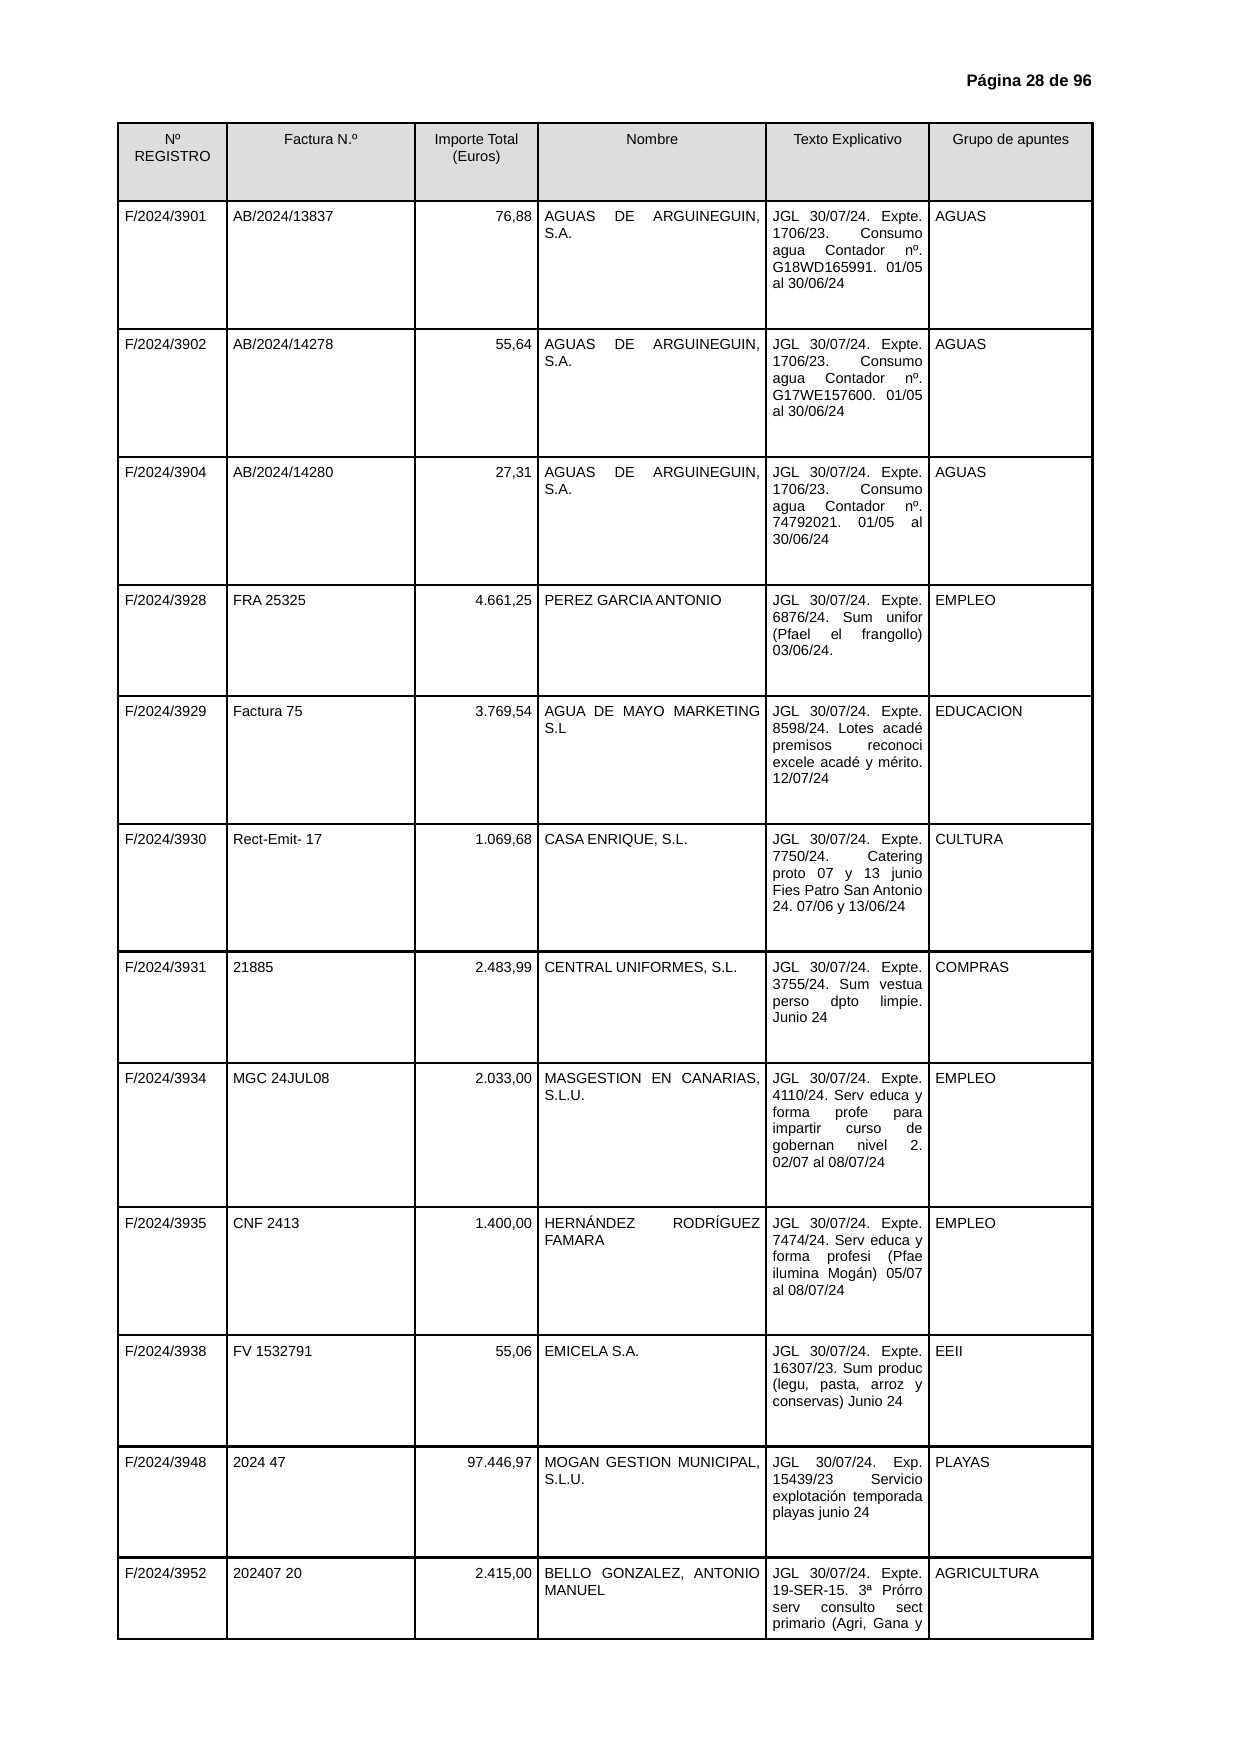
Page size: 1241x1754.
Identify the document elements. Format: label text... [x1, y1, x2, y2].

table_header Texto Explicativo [767, 124, 928, 200]
table_cell F/2024/3934 [119, 1064, 226, 1206]
table_cell AGUAS DE ARGUINEGUIN, S.A. [539, 330, 765, 456]
table_cell F/2024/3928 [119, 586, 226, 694]
table_cell JGL 30/07/24. Expte. 19-SER-15. 3ª Prórro serv consulto sect primario (Agri, Gana y [767, 1559, 928, 1638]
table_cell EMPLEO [930, 1064, 1091, 1206]
table_cell MGC 24JUL08 [228, 1064, 414, 1206]
table_cell 1.069,68 [416, 825, 537, 950]
table_cell F/2024/3902 [119, 330, 226, 456]
table_header Importe Total (Euros) [416, 124, 537, 200]
table_cell F/2024/3929 [119, 697, 226, 822]
table_header Nombre [539, 124, 765, 200]
table_cell JGL 30/07/24. Expte. 16307/23. Sum produc (legu, pasta, arroz y conservas) Junio 24 [767, 1336, 928, 1445]
table_header Factura N.º [228, 124, 414, 200]
table_cell EMPLEO [930, 1208, 1091, 1334]
table_cell JGL 30/07/24. Expte. 3755/24. Sum vestua perso dpto limpie. Junio 24 [767, 953, 928, 1062]
table_cell COMPRAS [930, 953, 1091, 1062]
table_cell AGUAS [930, 202, 1091, 328]
table_cell HERNÁNDEZ RODRÍGUEZ FAMARA [539, 1208, 765, 1334]
table_cell FV 1532791 [228, 1336, 414, 1445]
table_cell AGRICULTURA [930, 1559, 1091, 1638]
table_cell CASA ENRIQUE, S.L. [539, 825, 765, 950]
table_cell F/2024/3930 [119, 825, 226, 950]
table_cell F/2024/3901 [119, 202, 226, 328]
table_cell 21885 [228, 953, 414, 1062]
table_cell EMPLEO [930, 586, 1091, 694]
table_cell MOGAN GESTION MUNICIPAL, S.L.U. [539, 1448, 765, 1556]
table_cell 55,64 [416, 330, 537, 456]
table_cell AB/2024/14278 [228, 330, 414, 456]
table_cell FRA 25325 [228, 586, 414, 694]
table_cell 3.769,54 [416, 697, 537, 822]
table_cell F/2024/3931 [119, 953, 226, 1062]
table_cell AB/2024/13837 [228, 202, 414, 328]
table_cell 76,88 [416, 202, 537, 328]
table_cell PEREZ GARCIA ANTONIO [539, 586, 765, 694]
table_cell F/2024/3904 [119, 458, 226, 583]
table_cell 2.415,00 [416, 1559, 537, 1638]
table_cell Factura 75 [228, 697, 414, 822]
table_cell AB/2024/14280 [228, 458, 414, 583]
table_cell AGUAS DE ARGUINEGUIN, S.A. [539, 202, 765, 328]
table_cell JGL 30/07/24. Expte. 4110/24. Serv educa y forma profe para impartir curso de gobernan nivel 2. 02/07 al 08/07/24 [767, 1064, 928, 1206]
table_cell 2024 47 [228, 1448, 414, 1556]
table_cell AGUA DE MAYO MARKETING S.L [539, 697, 765, 822]
table_cell F/2024/3938 [119, 1336, 226, 1445]
table_cell JGL 30/07/24. Expte. 1706/23. Consumo agua Contador nº. G18WD165991. 01/05 al 30/06/24 [767, 202, 928, 328]
table_cell 2.483,99 [416, 953, 537, 1062]
table_cell 97.446,97 [416, 1448, 537, 1556]
table_header Nº REGISTRO [119, 124, 226, 200]
table_cell EDUCACION [930, 697, 1091, 822]
table_cell MASGESTION EN CANARIAS, S.L.U. [539, 1064, 765, 1206]
table_cell JGL 30/07/24. Expte. 7474/24. Serv educa y forma profesi (Pfae ilumina Mogán) 05/07 al 08/07/24 [767, 1208, 928, 1334]
table_cell PLAYAS [930, 1448, 1091, 1556]
table_cell CENTRAL UNIFORMES, S.L. [539, 953, 765, 1062]
table_cell F/2024/3935 [119, 1208, 226, 1334]
table_cell JGL 30/07/24. Exp. 15439/23 Servicio explotación temporada playas junio 24 [767, 1448, 928, 1556]
table_cell CNF 2413 [228, 1208, 414, 1334]
table_cell JGL 30/07/24. Expte. 8598/24. Lotes acadé premisos reconoci excele acadé y mérito. 12/07/24 [767, 697, 928, 822]
table_cell F/2024/3952 [119, 1559, 226, 1638]
table_cell 55,06 [416, 1336, 537, 1445]
table_cell EEII [930, 1336, 1091, 1445]
table_cell JGL 30/07/24. Expte. 1706/23. Consumo agua Contador nº. G17WE157600. 01/05 al 30/06/24 [767, 330, 928, 456]
table_cell JGL 30/07/24. Expte. 7750/24. Catering proto 07 y 13 junio Fies Patro San Antonio 24. 07/06 y 13/06/24 [767, 825, 928, 950]
table_cell BELLO GONZALEZ, ANTONIO MANUEL [539, 1559, 765, 1638]
table_cell 1.400,00 [416, 1208, 537, 1334]
table_cell AGUAS DE ARGUINEGUIN, S.A. [539, 458, 765, 583]
table_header Grupo de apuntes [930, 124, 1091, 200]
table_cell Rect-Emit- 17 [228, 825, 414, 950]
table_cell EMICELA S.A. [539, 1336, 765, 1445]
table_cell CULTURA [930, 825, 1091, 950]
table_cell 4.661,25 [416, 586, 537, 694]
table_cell F/2024/3948 [119, 1448, 226, 1556]
table_cell 2.033,00 [416, 1064, 537, 1206]
table_cell 202407 20 [228, 1559, 414, 1638]
table_cell 27,31 [416, 458, 537, 583]
table_cell AGUAS [930, 458, 1091, 583]
table_cell AGUAS [930, 330, 1091, 456]
table_cell JGL 30/07/24. Expte. 1706/23. Consumo agua Contador nº. 74792021. 01/05 al 30/06/24 [767, 458, 928, 583]
table_cell JGL 30/07/24. Expte. 6876/24. Sum unifor (Pfael el frangollo) 03/06/24. [767, 586, 928, 694]
